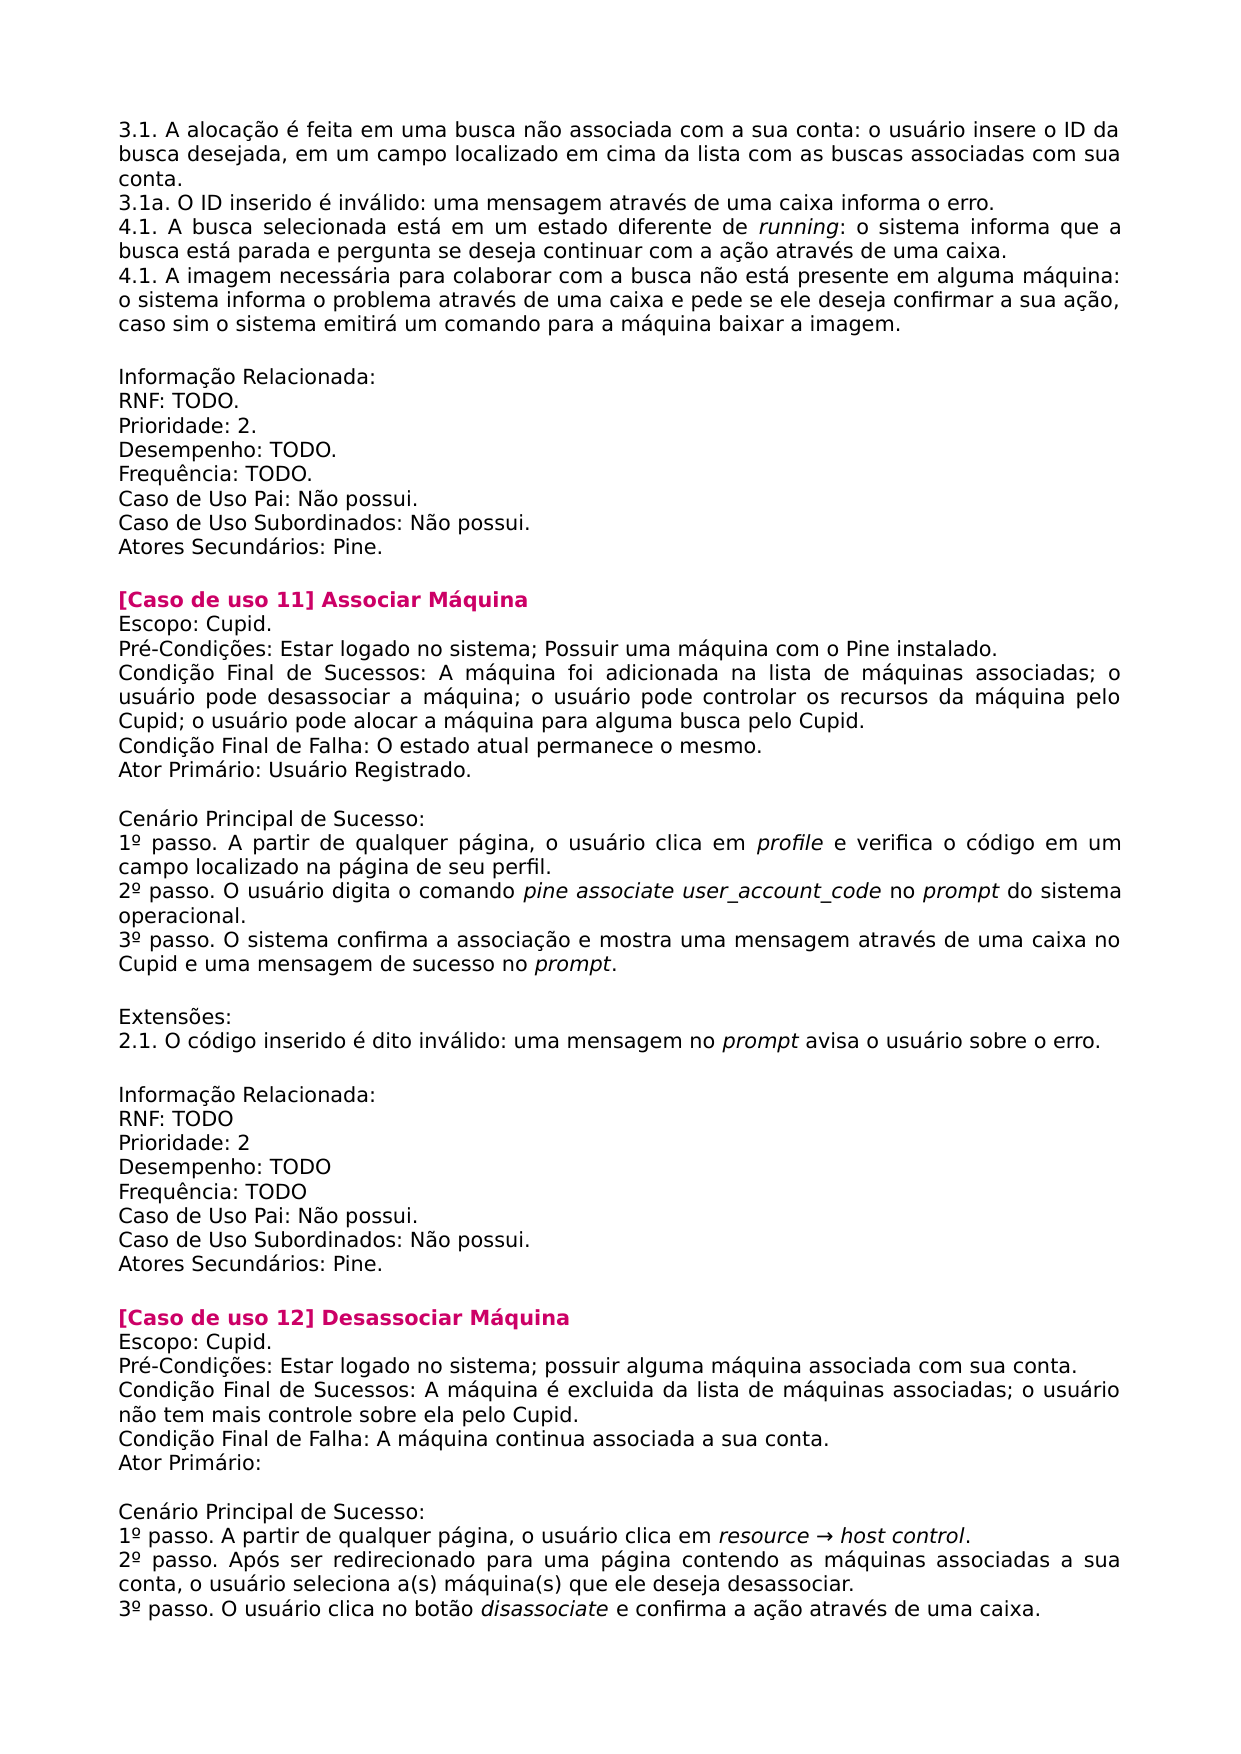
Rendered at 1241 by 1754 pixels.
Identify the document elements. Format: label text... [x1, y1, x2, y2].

text Informação Relacionada: [118, 1083, 1122, 1107]
text Frequência: TODO [118, 1180, 1122, 1204]
text Condição Final de Falha: A máquina continua associada a sua conta. [118, 1427, 1122, 1451]
text Prioridade: 2 [118, 1131, 1122, 1155]
text Ator Primário: Usuário Registrado. [118, 758, 1122, 782]
text 1º passo. A partir de qualquer página, o usuário clica em profile e verifica o código em um campo localizado na página de seu perfil. [118, 831, 1122, 879]
text Desempenho: TODO. [118, 438, 1122, 462]
text Caso de Uso Subordinados: Não possui. [118, 1228, 1122, 1252]
text Extensões: [118, 1005, 1122, 1029]
text Ator Primário: [118, 1451, 1122, 1475]
text [Caso de uso 12] Desassociar Máquina [118, 1306, 1122, 1330]
text Informação Relacionada: [118, 365, 1122, 389]
text Escopo: Cupid. [118, 1330, 1122, 1354]
text Caso de Uso Pai: Não possui. [118, 487, 1122, 511]
text Cenário Principal de Sucesso: [118, 807, 1122, 831]
text RNF: TODO. [118, 389, 1122, 414]
text Pré-Condições: Estar logado no sistema; possuir alguma máquina associada com sua conta. [118, 1354, 1122, 1378]
text Atores Secundários: Pine. [118, 535, 1122, 559]
text Frequência: TODO. [118, 462, 1122, 487]
text Condição Final de Falha: O estado atual permanece o mesmo. [118, 734, 1122, 758]
text Pré-Condições: Estar logado no sistema; Possuir uma máquina com o Pine instalado. [118, 637, 1122, 661]
text Condição Final de Sucessos: A máquina foi adicionada na lista de máquinas associadas; o usuário pode desassociar a máquina; o usuário pode controlar os recursos da máquina pelo Cupid; o usuário pode alocar a máquina para alguma busca pelo Cupid. [118, 661, 1122, 734]
text 2.1. O código inserido é dito inválido: uma mensagem no prompt avisa o usuário sobre o erro. [118, 1029, 1122, 1054]
text 4.1. A imagem necessária para colaborar com a busca não está presente em alguma máquina: o sistema informa o problema através de uma caixa e pede se ele deseja confirmar a sua ação, caso sim o sistema emitirá um comando para a máquina baixar a imagem. [118, 264, 1122, 337]
text 3.1a. O ID inserido é inválido: uma mensagem através de uma caixa informa o erro. [118, 191, 1122, 215]
text Atores Secundários: Pine. [118, 1252, 1122, 1277]
text 3.1. A alocação é feita em uma busca não associada com a sua conta: o usuário insere o ID da busca desejada, em um campo localizado em cima da lista com as buscas associadas com sua conta. [118, 118, 1122, 191]
text Cenário Principal de Sucesso: [118, 1500, 1122, 1524]
text RNF: TODO [118, 1107, 1122, 1131]
text 3º passo. O sistema confirma a associação e mostra uma mensagem através de uma caixa no Cupid e uma mensagem de sucesso no prompt. [118, 928, 1122, 977]
text [Caso de uso 11] Associar Máquina [118, 588, 1122, 612]
text Escopo: Cupid. [118, 612, 1122, 637]
text 4.1. A busca selecionada está em um estado diferente de running: o sistema informa que a busca está parada e pergunta se deseja continuar com a ação através de uma caixa. [118, 215, 1122, 264]
text 2º passo. O usuário digita o comando pine associate user_account_code no prompt do sistema operacional. [118, 879, 1122, 928]
text Condição Final de Sucessos: A máquina é excluida da lista de máquinas associadas; o usuário não tem mais controle sobre ela pelo Cupid. [118, 1378, 1122, 1427]
text 1º passo. A partir de qualquer página, o usuário clica em resource → host control. [118, 1524, 1122, 1548]
text Desempenho: TODO [118, 1155, 1122, 1180]
text 3º passo. O usuário clica no botão disassociate e confirma a ação através de uma caixa. [118, 1597, 1122, 1621]
text Prioridade: 2. [118, 414, 1122, 438]
text Caso de Uso Pai: Não possui. [118, 1204, 1122, 1228]
text 2º passo. Após ser redirecionado para uma página contendo as máquinas associadas a sua conta, o usuário seleciona a(s) máquina(s) que ele deseja desassociar. [118, 1548, 1122, 1597]
text Caso de Uso Subordinados: Não possui. [118, 511, 1122, 535]
